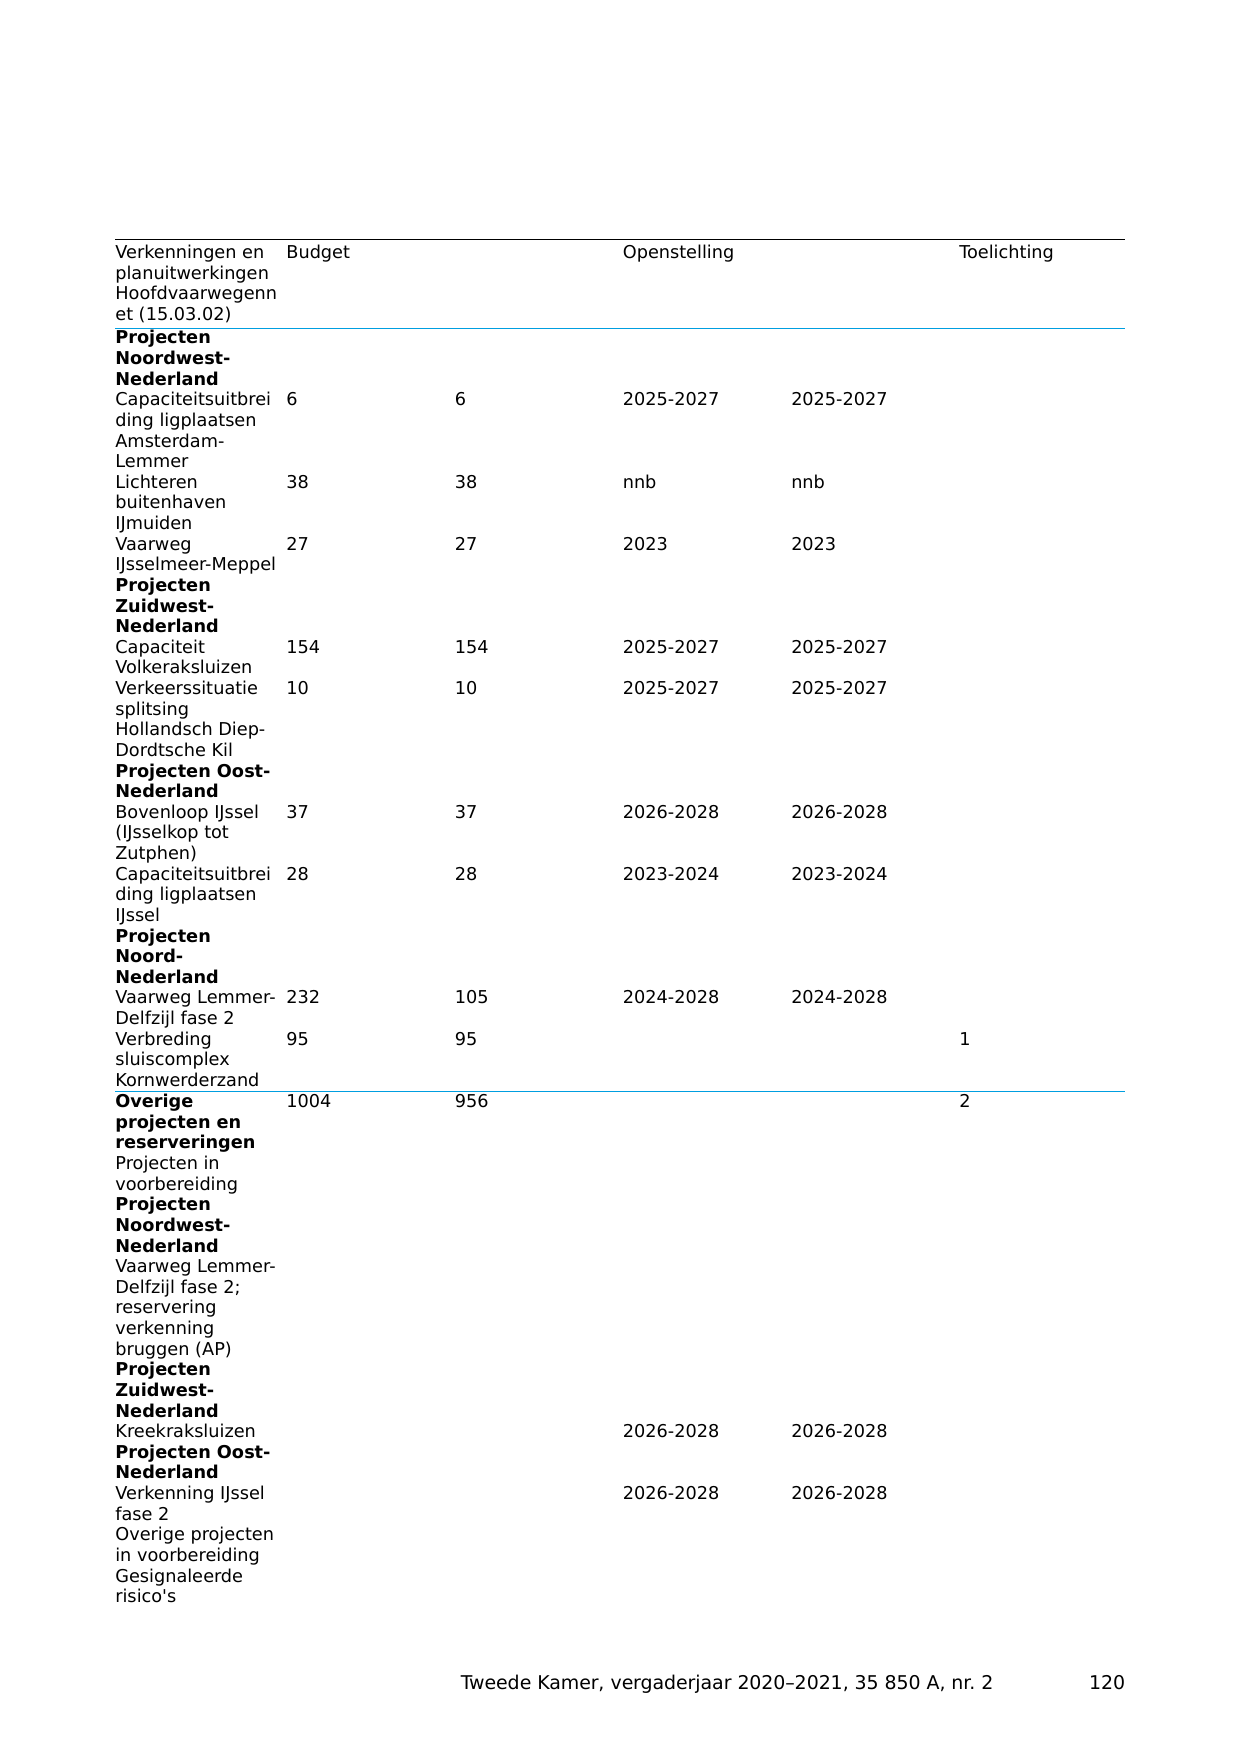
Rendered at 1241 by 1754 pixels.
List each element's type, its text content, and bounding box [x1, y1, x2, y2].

table_cell [788, 329, 956, 389]
table_cell [620, 1442, 788, 1483]
table_cell 2026-2028 [788, 1483, 956, 1524]
table_cell [956, 1153, 1125, 1194]
table_cell [788, 1524, 956, 1566]
table_cell [452, 1153, 620, 1194]
table_cell Bovenloop IJssel (IJsselkop tot Zutphen) [115, 802, 283, 864]
table_cell Projecten Noord-Nederland [115, 926, 283, 987]
table_cell [620, 1153, 788, 1194]
table_cell [620, 1092, 788, 1153]
table_cell [283, 1483, 452, 1524]
table_cell Gesignaleerde risico's [115, 1566, 283, 1607]
table_cell Projecten Noordwest-Nederland [115, 1194, 283, 1256]
table_cell [620, 1029, 788, 1091]
table_cell Capaciteitsuitbreiding ligplaatsen Amsterdam-Lemmer [115, 389, 283, 472]
table_cell 28 [452, 864, 620, 926]
table_cell Openstelling [620, 240, 956, 327]
table_cell Kreekraksluizen [115, 1421, 283, 1442]
table_cell [956, 389, 1125, 472]
table_cell 95 [283, 1029, 452, 1091]
table_cell [788, 1256, 956, 1359]
table_cell Verkenning IJssel fase 2 [115, 1483, 283, 1524]
table_cell [956, 1566, 1125, 1607]
table_cell [452, 1194, 620, 1256]
table_cell 105 [452, 988, 620, 1029]
table_cell Vaarweg Lemmer-Delfzijl fase 2; reservering verkenning bruggen (AP) [115, 1256, 283, 1359]
table_cell Projecten Oost-Nederland [115, 1442, 283, 1483]
table_cell [956, 926, 1125, 987]
table_cell [788, 1029, 956, 1091]
table_cell [956, 761, 1125, 802]
table_cell [788, 1566, 956, 1607]
table_cell 2025-2027 [620, 637, 788, 678]
table_cell Projecten Oost-Nederland [115, 761, 283, 802]
table_cell [283, 329, 452, 389]
table_cell 1004 [283, 1092, 452, 1153]
table_cell [956, 1256, 1125, 1359]
table_cell [283, 1256, 452, 1359]
table_cell [956, 472, 1125, 534]
table_cell [452, 575, 620, 637]
table_cell nnb [620, 472, 788, 534]
table_cell 27 [452, 534, 620, 575]
table_cell 2023 [788, 534, 956, 575]
table_cell 2026-2028 [620, 1483, 788, 1524]
table_cell 6 [452, 389, 620, 472]
table_cell [956, 1194, 1125, 1256]
table_cell [956, 802, 1125, 864]
table_cell Budget [283, 240, 620, 327]
table_cell 37 [452, 802, 620, 864]
table_cell [283, 1359, 452, 1421]
table_cell 2 [956, 1092, 1125, 1153]
table_cell 154 [452, 637, 620, 678]
table_cell 2023-2024 [788, 864, 956, 926]
table_cell 2023 [620, 534, 788, 575]
table_cell [283, 1194, 452, 1256]
table_cell [956, 575, 1125, 637]
table_cell [452, 1524, 620, 1566]
table_cell 2025-2027 [788, 678, 956, 761]
table_cell [956, 864, 1125, 926]
table_cell [788, 575, 956, 637]
table_cell [283, 1421, 452, 1442]
table_cell [788, 1194, 956, 1256]
table_header Tabel 31 Projectoverzicht 15.03.02: Verkenningen en planuitwerkingen Hoofdvaarwegennet (bedragen x € 1 mln.) [115, 191, 1125, 239]
table_cell 28 [283, 864, 452, 926]
table_cell Projecten in voorbereiding [115, 1153, 283, 1194]
table_cell [452, 1256, 620, 1359]
table_cell 95 [452, 1029, 620, 1091]
table_cell [956, 534, 1125, 575]
table_cell Vaarweg Lemmer-Delfzijl fase 2 [115, 988, 283, 1029]
table_cell Capaciteitsuitbreiding ligplaatsen IJssel [115, 864, 283, 926]
table_cell [452, 1359, 620, 1421]
table_cell Projecten Zuidwest-Nederland [115, 1359, 283, 1421]
table_cell [452, 329, 620, 389]
table_cell 38 [283, 472, 452, 534]
table_cell 2026-2028 [788, 1421, 956, 1442]
table_cell Overige projecten en reserveringen [115, 1092, 283, 1153]
table_cell [620, 1256, 788, 1359]
table_cell [283, 1566, 452, 1607]
table_cell [452, 1442, 620, 1483]
table_cell [620, 761, 788, 802]
table_cell [956, 1359, 1125, 1421]
table_cell [788, 1442, 956, 1483]
table_cell [620, 1194, 788, 1256]
table_cell [283, 761, 452, 802]
table_cell [283, 1442, 452, 1483]
table_cell 10 [283, 678, 452, 761]
table_cell [620, 575, 788, 637]
table_cell Verkenningen en planuitwerkingen Hoofdvaarwegennet (15.03.02) [115, 240, 283, 327]
table_cell 2024-2028 [620, 988, 788, 1029]
table_cell 10 [452, 678, 620, 761]
table_cell [452, 926, 620, 987]
table_cell Capaciteit Volkeraksluizen [115, 637, 283, 678]
table_cell 154 [283, 637, 452, 678]
table_cell 2025-2027 [788, 389, 956, 472]
table_cell [956, 1524, 1125, 1566]
table_cell [283, 575, 452, 637]
table_cell [956, 1483, 1125, 1524]
table_cell [283, 1524, 452, 1566]
table_cell [620, 1359, 788, 1421]
table_cell [283, 926, 452, 987]
table_cell 2025-2027 [620, 389, 788, 472]
table_cell 38 [452, 472, 620, 534]
table_cell Projecten Zuidwest-Nederland [115, 575, 283, 637]
table_cell [788, 926, 956, 987]
table_cell 232 [283, 988, 452, 1029]
table_cell [452, 1421, 620, 1442]
table_cell Projecten Noordwest-Nederland [115, 329, 283, 389]
table_cell Verkeerssituatie splitsing Hollandsch Diep-Dordtsche Kil [115, 678, 283, 761]
table_cell [956, 1442, 1125, 1483]
table_cell [452, 1483, 620, 1524]
table_cell 37 [283, 802, 452, 864]
table_cell 1 [956, 1029, 1125, 1091]
table_cell [452, 761, 620, 802]
table_cell 6 [283, 389, 452, 472]
table_cell 2025-2027 [788, 637, 956, 678]
table_cell 2025-2027 [620, 678, 788, 761]
table_cell [620, 1566, 788, 1607]
table_cell [956, 988, 1125, 1029]
table_cell 2023-2024 [620, 864, 788, 926]
table_cell [620, 1524, 788, 1566]
table_cell nnb [788, 472, 956, 534]
table_cell [283, 1153, 452, 1194]
table_cell Vaarweg IJsselmeer-Meppel [115, 534, 283, 575]
table_cell [620, 329, 788, 389]
table_cell [956, 678, 1125, 761]
table_cell Overige projecten in voorbereiding [115, 1524, 283, 1566]
table_cell 2024-2028 [788, 988, 956, 1029]
table_cell [788, 1153, 956, 1194]
table_cell [788, 1359, 956, 1421]
table_cell Verbreding sluiscomplex Kornwerderzand [115, 1029, 283, 1091]
table_cell [788, 1092, 956, 1153]
table_cell 2026-2028 [620, 1421, 788, 1442]
table_cell [956, 637, 1125, 678]
table_cell 27 [283, 534, 452, 575]
table_cell [452, 1566, 620, 1607]
table_cell [788, 761, 956, 802]
table_cell Toelichting [956, 240, 1125, 327]
table_cell [956, 1421, 1125, 1442]
table_cell 956 [452, 1092, 620, 1153]
table_cell [956, 329, 1125, 389]
table_cell Lichteren buitenhaven IJmuiden [115, 472, 283, 534]
table_cell 2026-2028 [620, 802, 788, 864]
table_cell 2026-2028 [788, 802, 956, 864]
table_cell [620, 926, 788, 987]
